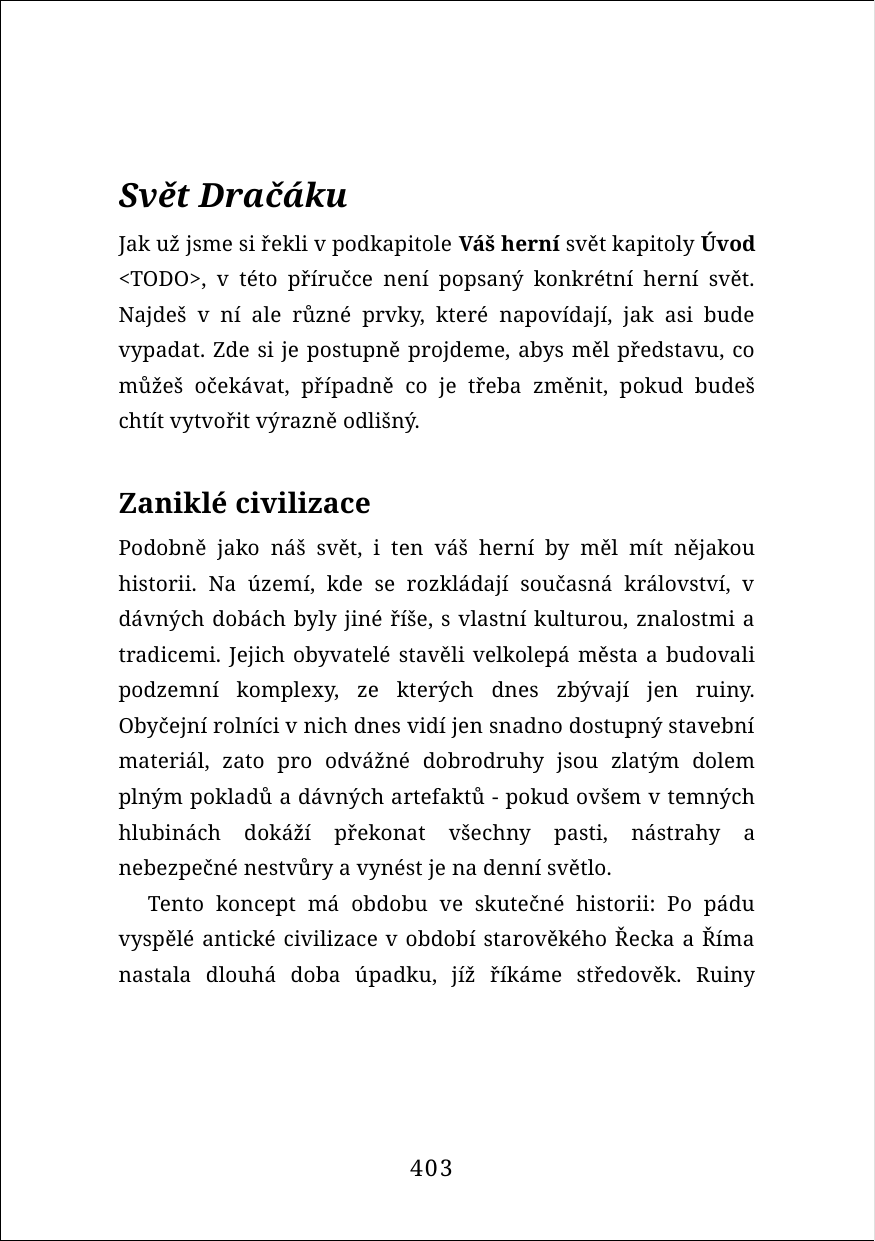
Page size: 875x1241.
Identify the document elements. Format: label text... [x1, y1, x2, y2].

subtitle Svět Dračáku [118, 172, 756, 217]
text Podobně jako náš svět, i ten váš herní by měl mít nějakou historii. Na území, kde se rozkládají současná království, v dávných dobách byly jiné říše, s vlastní kulturou, znalostmi a tradicemi. Jejich obyvatelé stavěli velkolepá města a budovali podzemní komplexy, ze kterých dnes zbývají jen ruiny. Obyčejní rolníci v nich dnes vidí jen snadno dostupný stavební materiál, zato pro odvážné dobrodruhy jsou zlatým dolem plným pokladů a dávných artefaktů - pokud ovšem v temných hlubinách dokáží překonat všechny pasti, nástrahy a nebezpečné nestvůry a vynést je na denní světlo. Tento koncept má obdobu ve skutečné historii: Po pádu vyspělé antické civilizace v období starověkého Řecka a Říma nastala dlouhá doba úpadku, jíž říkáme středověk. Ruiny [118, 533, 756, 988]
subtitle Zaniklé civilizace [118, 483, 756, 522]
text Jak už jsme si řekli v podkapitole Váš herní svět kapitoly Úvod <TODO>, v této příručce není popsaný konkrétní herní svět. Najdeš v ní ale různé prvky, které napovídají, jak asi bude vypadat. Zde si je postupně projdeme, abys měl představu, co můžeš očekávat, případně co je třeba změnit, pokud budeš chtít vytvořit výrazně odlišný. [118, 229, 756, 435]
